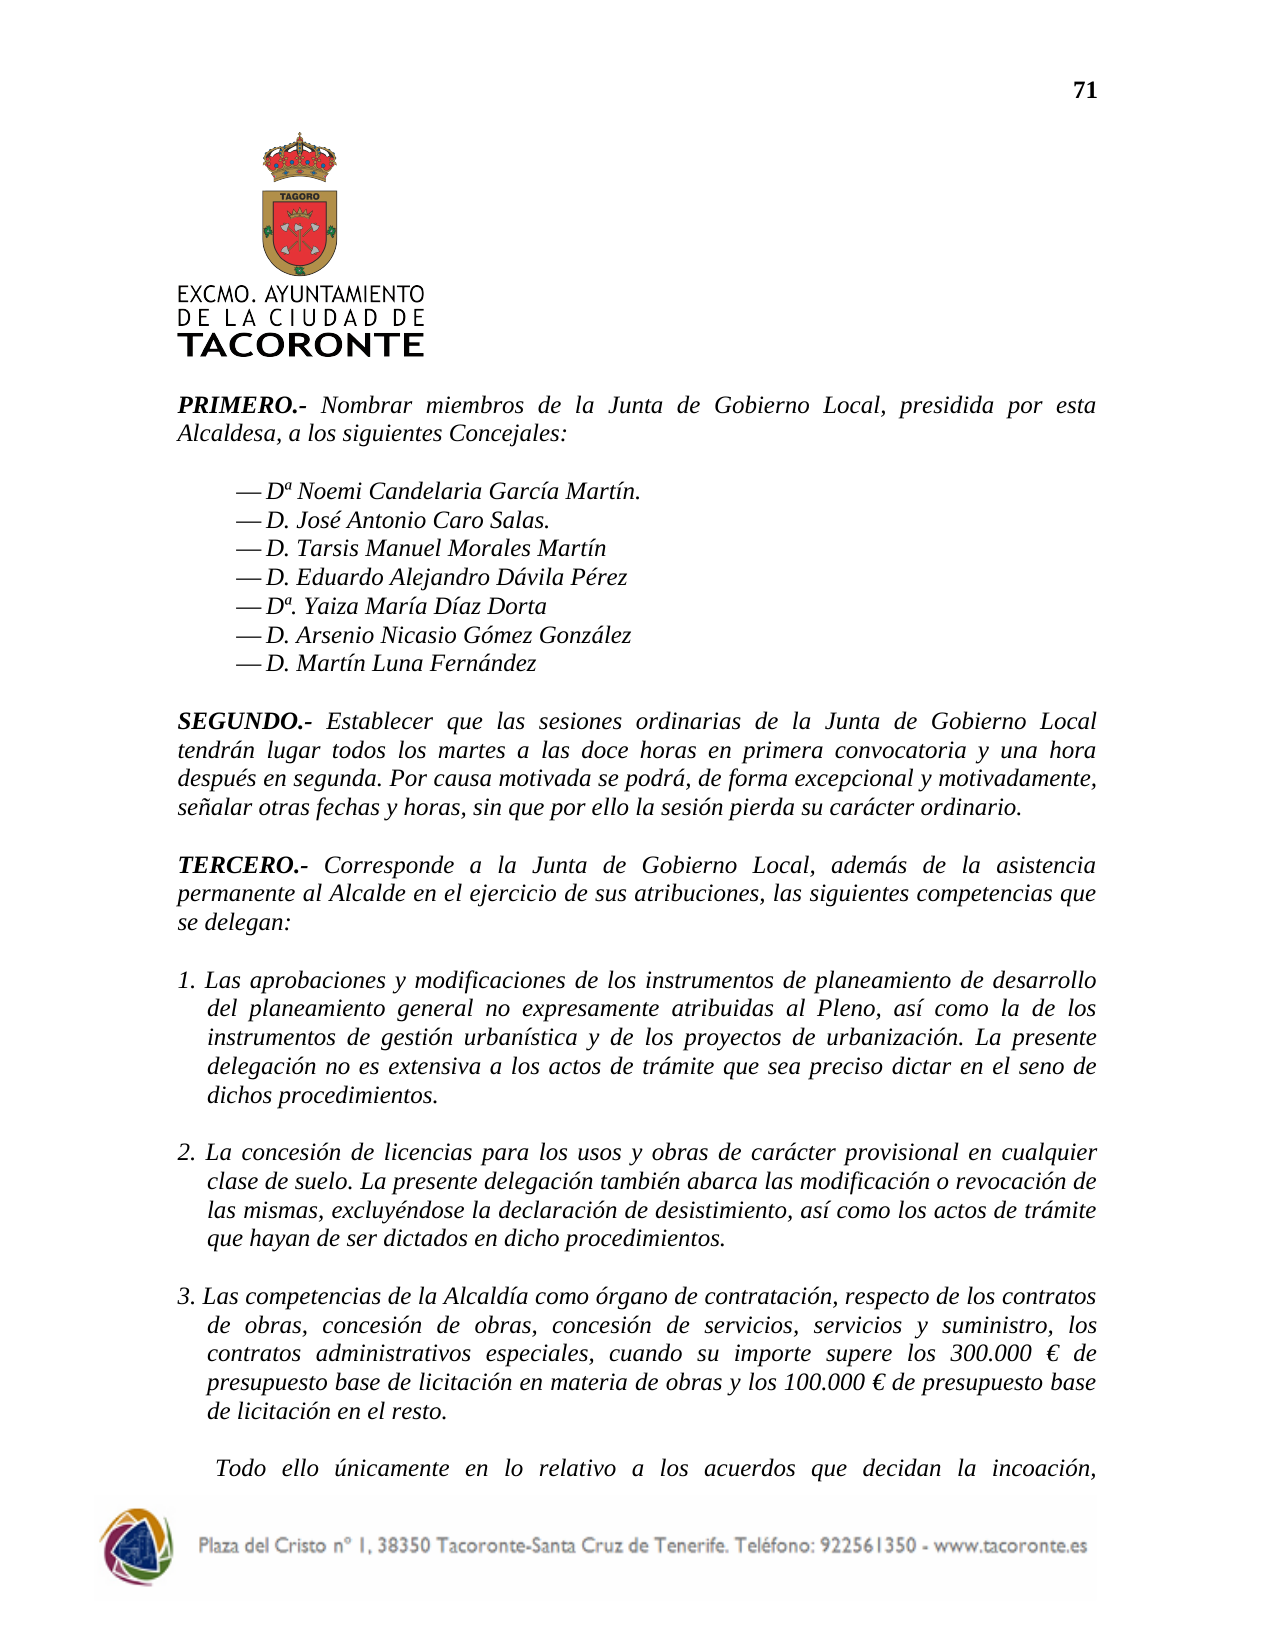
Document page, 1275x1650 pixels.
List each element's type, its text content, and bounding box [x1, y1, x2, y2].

list Dª. Yaiza María Díaz Dorta [236, 591, 1098, 620]
list D. Arsenio Nicasio Gómez González [236, 620, 1098, 648]
list D. Martín Luna Fernández [236, 648, 1098, 677]
picture [93, 1495, 1097, 1601]
text 2. La concesión de licencias para los usos y obras de carácter provisional en cualquier clase de suelo. La presente delegación también abarca las modificación o revocación de las mismas, excluyéndose la declaración de desistimiento, así como los actos de trámite que hayan de ser dictados en dicho procedimientos. [177, 1137, 1098, 1252]
text 3. Las competencias de la Alcaldía como órgano de contratación, respecto de los contratos de obras, concesión de obras, concesión de servicios, servicios y suministro, los contratos administrativos especiales, cuando su importe supere los 300.000 € de presupuesto base de licitación en materia de obras y los 100.000 € de presupuesto base de licitación en el resto. [177, 1281, 1098, 1425]
picture [177, 132, 424, 357]
list D. José Antonio Caro Salas. [236, 505, 1098, 533]
list D. Tarsis Manuel Morales Martín [236, 533, 1098, 562]
list Dª Noemi Candelaria García Martín. [236, 476, 1098, 505]
list D. Eduardo Alejandro Dávila Pérez [236, 562, 1098, 591]
text SEGUNDO.- Establecer que las sesiones ordinarias de la Junta de Gobierno Local tendrán lugar todos los martes a las doce horas en primera convocatoria y una hora después en segunda. Por causa motivada se podrá, de forma excepcional y motivadamente, señalar otras fechas y horas, sin que por ello la sesión pierda su carácter ordinario. [177, 706, 1098, 821]
text PRIMERO.- Nombrar miembros de la Junta de Gobierno Local, presidida por esta Alcaldesa, a los siguientes Concejales: [177, 390, 1098, 447]
text TERCERO.- Corresponde a la Junta de Gobierno Local, además de la asistencia permanente al Alcalde en el ejercicio de sus atribuciones, las siguientes competencias que se delegan: [177, 850, 1098, 936]
text 1. Las aprobaciones y modificaciones de los instrumentos de planeamiento de desarrollo del planeamiento general no expresamente atribuidas al Pleno, así como la de los instrumentos de gestión urbanística y de los proyectos de urbanización. La presente delegación no es extensiva a los actos de trámite que sea preciso dictar en el seno de dichos procedimientos. [177, 965, 1098, 1108]
text Todo ello únicamente en lo relativo a los acuerdos que decidan la incoación, [215, 1453, 1098, 1482]
